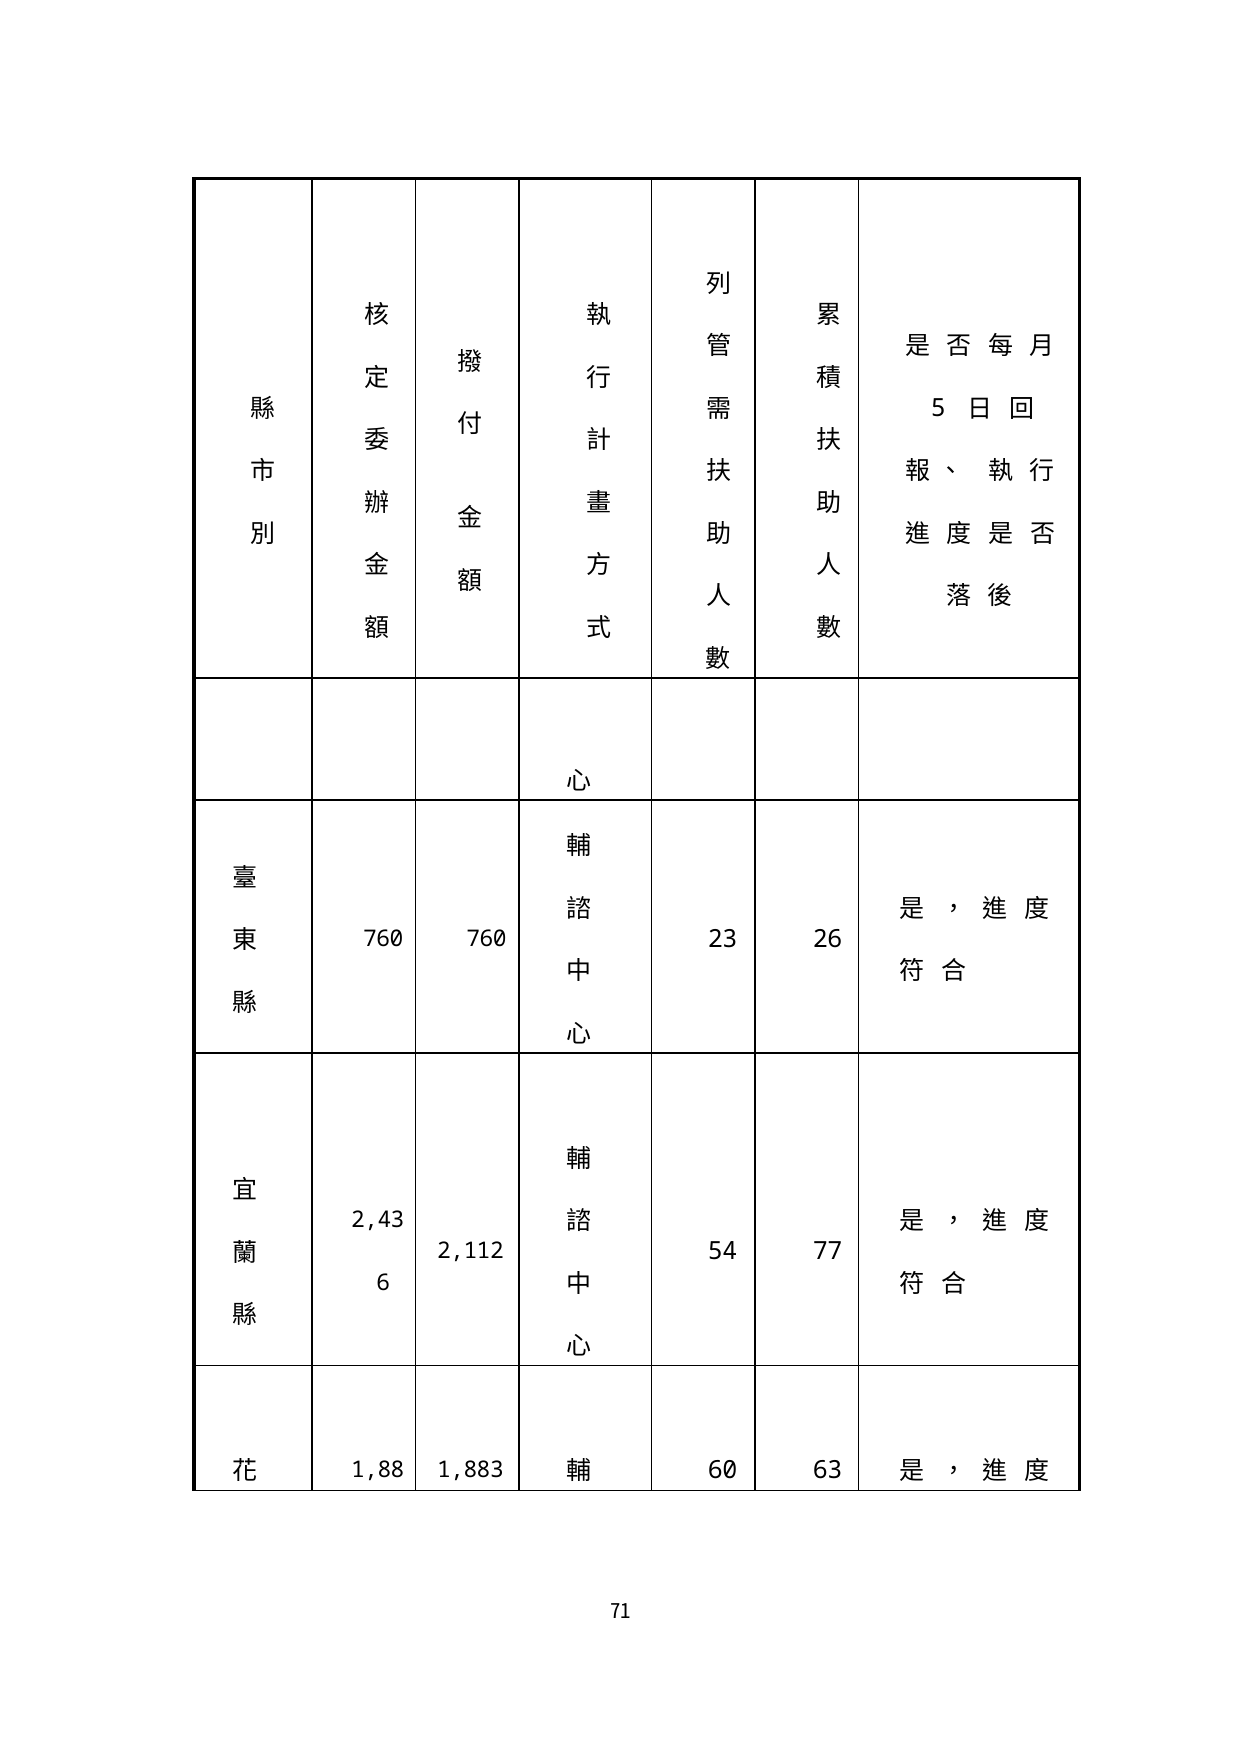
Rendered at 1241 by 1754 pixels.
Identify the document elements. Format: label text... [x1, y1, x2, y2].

table_cell 心 [520, 679, 651, 799]
table_header 是否每月5日回報、執行進度是否落後 [859, 180, 1078, 677]
table_cell 77 [756, 1054, 858, 1365]
table_cell 輔 [520, 1366, 651, 1490]
table_cell 26 [756, 801, 858, 1052]
table_cell 1,88 [313, 1366, 415, 1490]
table_cell 2,436 [313, 1054, 415, 1365]
table_cell 是，進度符合 [859, 1054, 1078, 1365]
table_cell 花 [196, 1366, 311, 1490]
table_cell 臺東縣 [196, 801, 311, 1052]
table_cell 23 [652, 801, 754, 1052]
table_cell 2,112 [416, 1054, 518, 1365]
table_cell [416, 679, 518, 799]
table_cell 760 [416, 801, 518, 1052]
table_cell 63 [756, 1366, 858, 1490]
table_cell 760 [313, 801, 415, 1052]
table_cell 1,883 [416, 1366, 518, 1490]
table_cell [313, 679, 415, 799]
table_cell 是，進度符合 [859, 801, 1078, 1052]
table_header 核定委辦金額 [313, 180, 415, 677]
table_header 列管需扶助人數 [652, 180, 754, 677]
table_cell 輔諮中心 [520, 1054, 651, 1365]
table_cell [652, 679, 754, 799]
table_cell [756, 679, 858, 799]
table_cell 輔諮中心 [520, 801, 651, 1052]
table_header 撥付 金額 [416, 180, 518, 677]
table_cell [196, 679, 311, 799]
table_header 執行計畫方式 [520, 180, 651, 677]
table_cell 54 [652, 1054, 754, 1365]
table_cell 60 [652, 1366, 754, 1490]
table_cell 是，進度 [859, 1366, 1078, 1490]
table_cell [859, 679, 1078, 799]
table_cell 宜蘭縣 [196, 1054, 311, 1365]
table_header 累積扶助人數 [756, 180, 858, 677]
table_header 縣市別 [196, 180, 311, 677]
